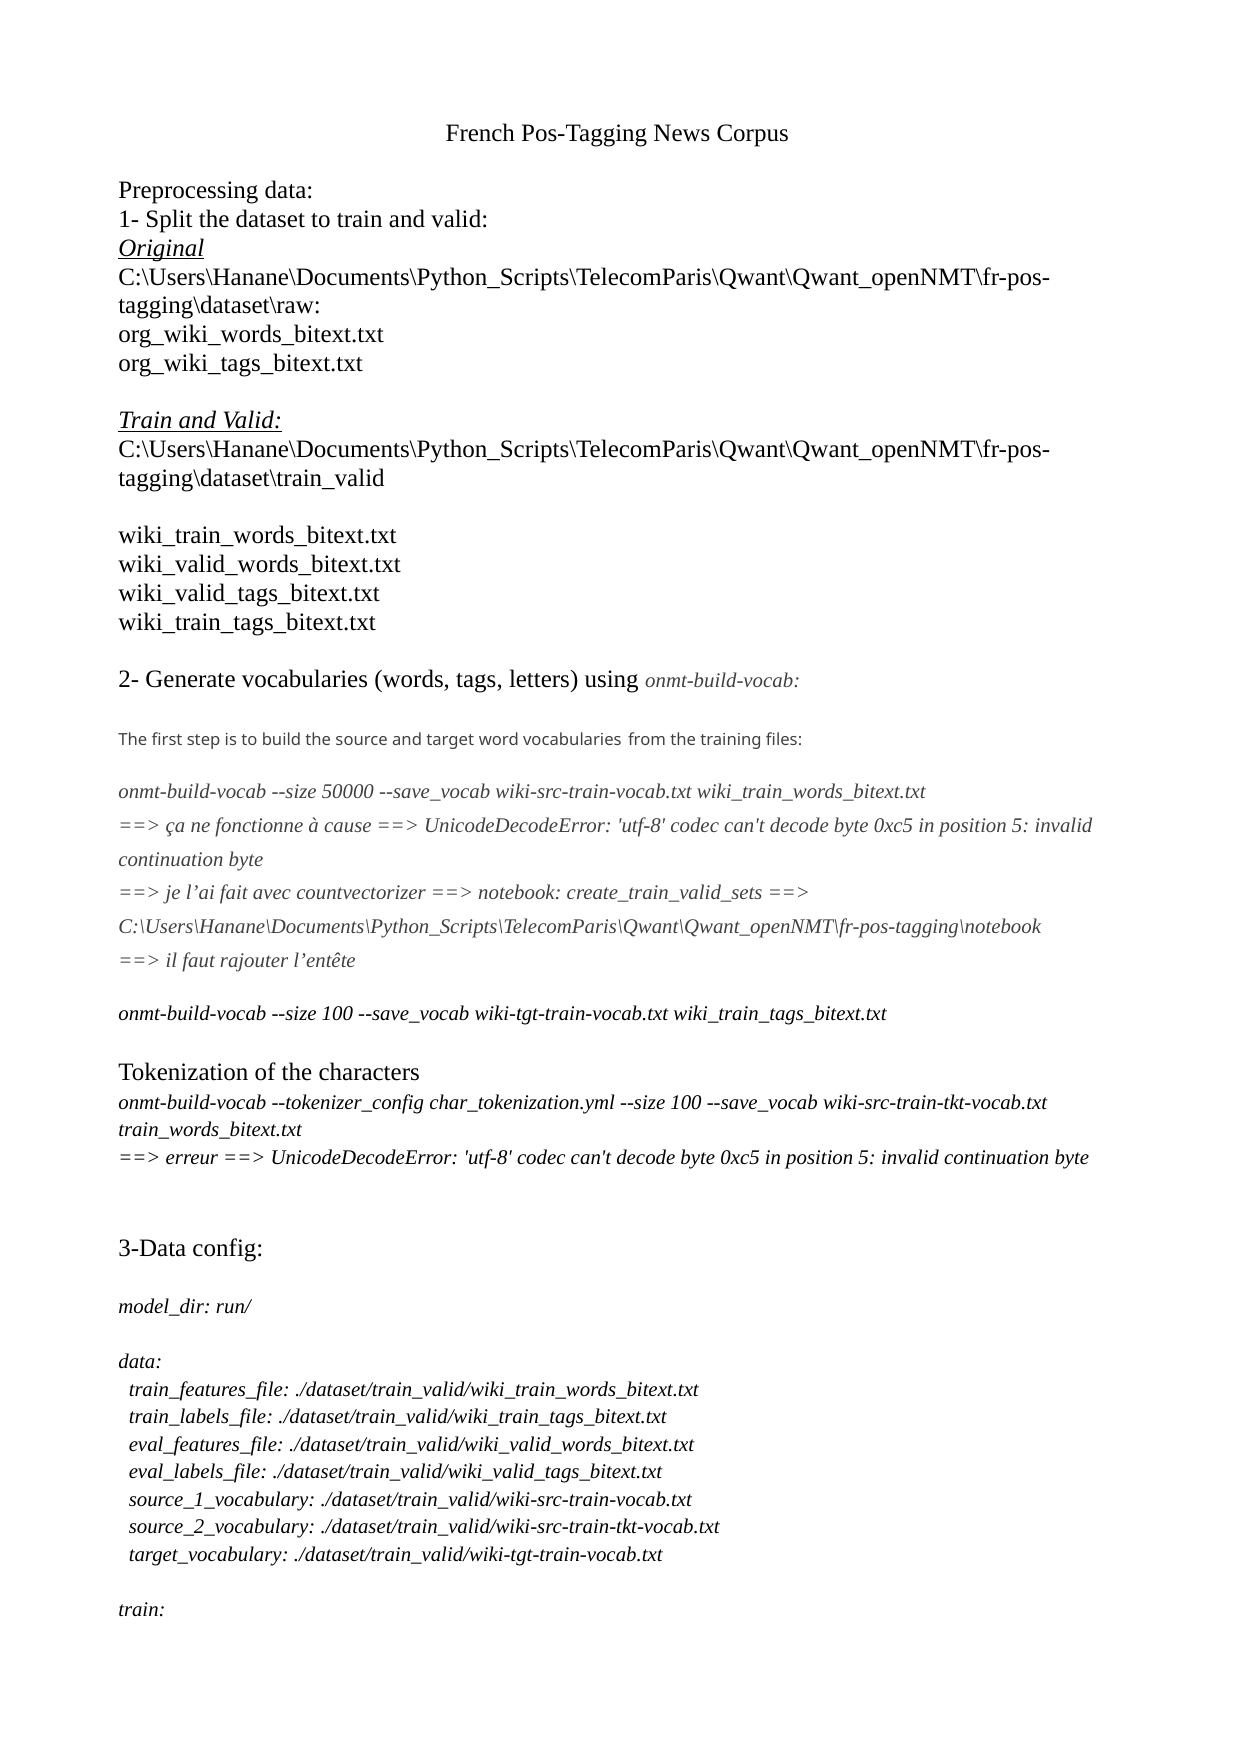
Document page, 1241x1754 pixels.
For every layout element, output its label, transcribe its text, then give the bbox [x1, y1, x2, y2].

text ==> ça ne fonctionne à cause ==> UnicodeDecodeError: 'utf-8' codec can't decode byte 0xc5 in position 5: invalid continuation byte [118, 813, 1122, 871]
text wiki_train_words_bitext.txt [118, 521, 1122, 549]
text onmt-build-vocab --size 100 --save_vocab wiki-tgt-train-vocab.txt wiki_train_tags_bitext.txt [118, 1001, 1122, 1025]
text C:\Users\Hanane\Documents\Python_Scripts\TelecomParis\Qwant\Qwant_openNMT\fr-pos-tagging\dataset\raw: [118, 262, 1122, 319]
text ==> il faut rajouter l’entête [118, 948, 1122, 972]
text onmt-build-vocab --tokenizer_config char_tokenization.yml --size 100 --save_vocab wiki-src-train-tkt-vocab.txt train_words_bitext.txt [118, 1089, 1122, 1141]
text 1- Split the dataset to train and valid: [118, 204, 1122, 233]
text wiki_valid_tags_bitext.txt [118, 578, 1122, 607]
text French Pos-Tagging News Corpus [118, 118, 1122, 147]
text The first step is to build the source and target word vocabularies from the training files: [118, 722, 1122, 751]
text wiki_train_tags_bitext.txt [118, 607, 1122, 636]
text onmt-build-vocab --size 50000 --save_vocab wiki-src-train-vocab.txt wiki_train_words_bitext.txt [118, 779, 1122, 803]
text eval_labels_file: ./dataset/train_valid/wiki_valid_tags_bitext.txt [118, 1459, 1122, 1483]
text Train and Valid: [118, 406, 1122, 434]
text Preprocessing data: [118, 176, 1122, 204]
text Tokenization of the characters [118, 1057, 1122, 1085]
text model_dir: run/ [118, 1294, 1122, 1318]
text 2- Generate vocabularies (words, tags, letters) using onmt-build-vocab: [118, 664, 1122, 693]
text ==> je l’ai fait avec countvectorizer ==> notebook: create_train_valid_sets ==> [118, 880, 1122, 904]
text eval_features_file: ./dataset/train_valid/wiki_valid_words_bitext.txt [118, 1432, 1122, 1456]
text train: [118, 1597, 1122, 1621]
text Original [118, 233, 1122, 262]
text source_2_vocabulary: ./dataset/train_valid/wiki-src-train-tkt-vocab.txt [118, 1514, 1122, 1538]
text C:\Users\Hanane\Documents\Python_Scripts\TelecomParis\Qwant\Qwant_openNMT\fr-pos-tagging\notebook [118, 914, 1122, 938]
text org_wiki_tags_bitext.txt [118, 348, 1122, 377]
text data: [118, 1349, 1122, 1373]
text org_wiki_words_bitext.txt [118, 319, 1122, 348]
text source_1_vocabulary: ./dataset/train_valid/wiki-src-train-vocab.txt [118, 1487, 1122, 1511]
text ==> erreur ==> UnicodeDecodeError: 'utf-8' codec can't decode byte 0xc5 in position 5: invalid continuation byte [118, 1145, 1122, 1169]
text train_features_file: ./dataset/train_valid/wiki_train_words_bitext.txt [118, 1376, 1122, 1401]
text C:\Users\Hanane\Documents\Python_Scripts\TelecomParis\Qwant\Qwant_openNMT\fr-pos-tagging\dataset\train_valid [118, 434, 1122, 492]
text wiki_valid_words_bitext.txt [118, 549, 1122, 578]
text target_vocabulary: ./dataset/train_valid/wiki-tgt-train-vocab.txt [118, 1542, 1122, 1566]
text 3-Data config: [118, 1233, 1122, 1262]
text train_labels_file: ./dataset/train_valid/wiki_train_tags_bitext.txt [118, 1404, 1122, 1428]
